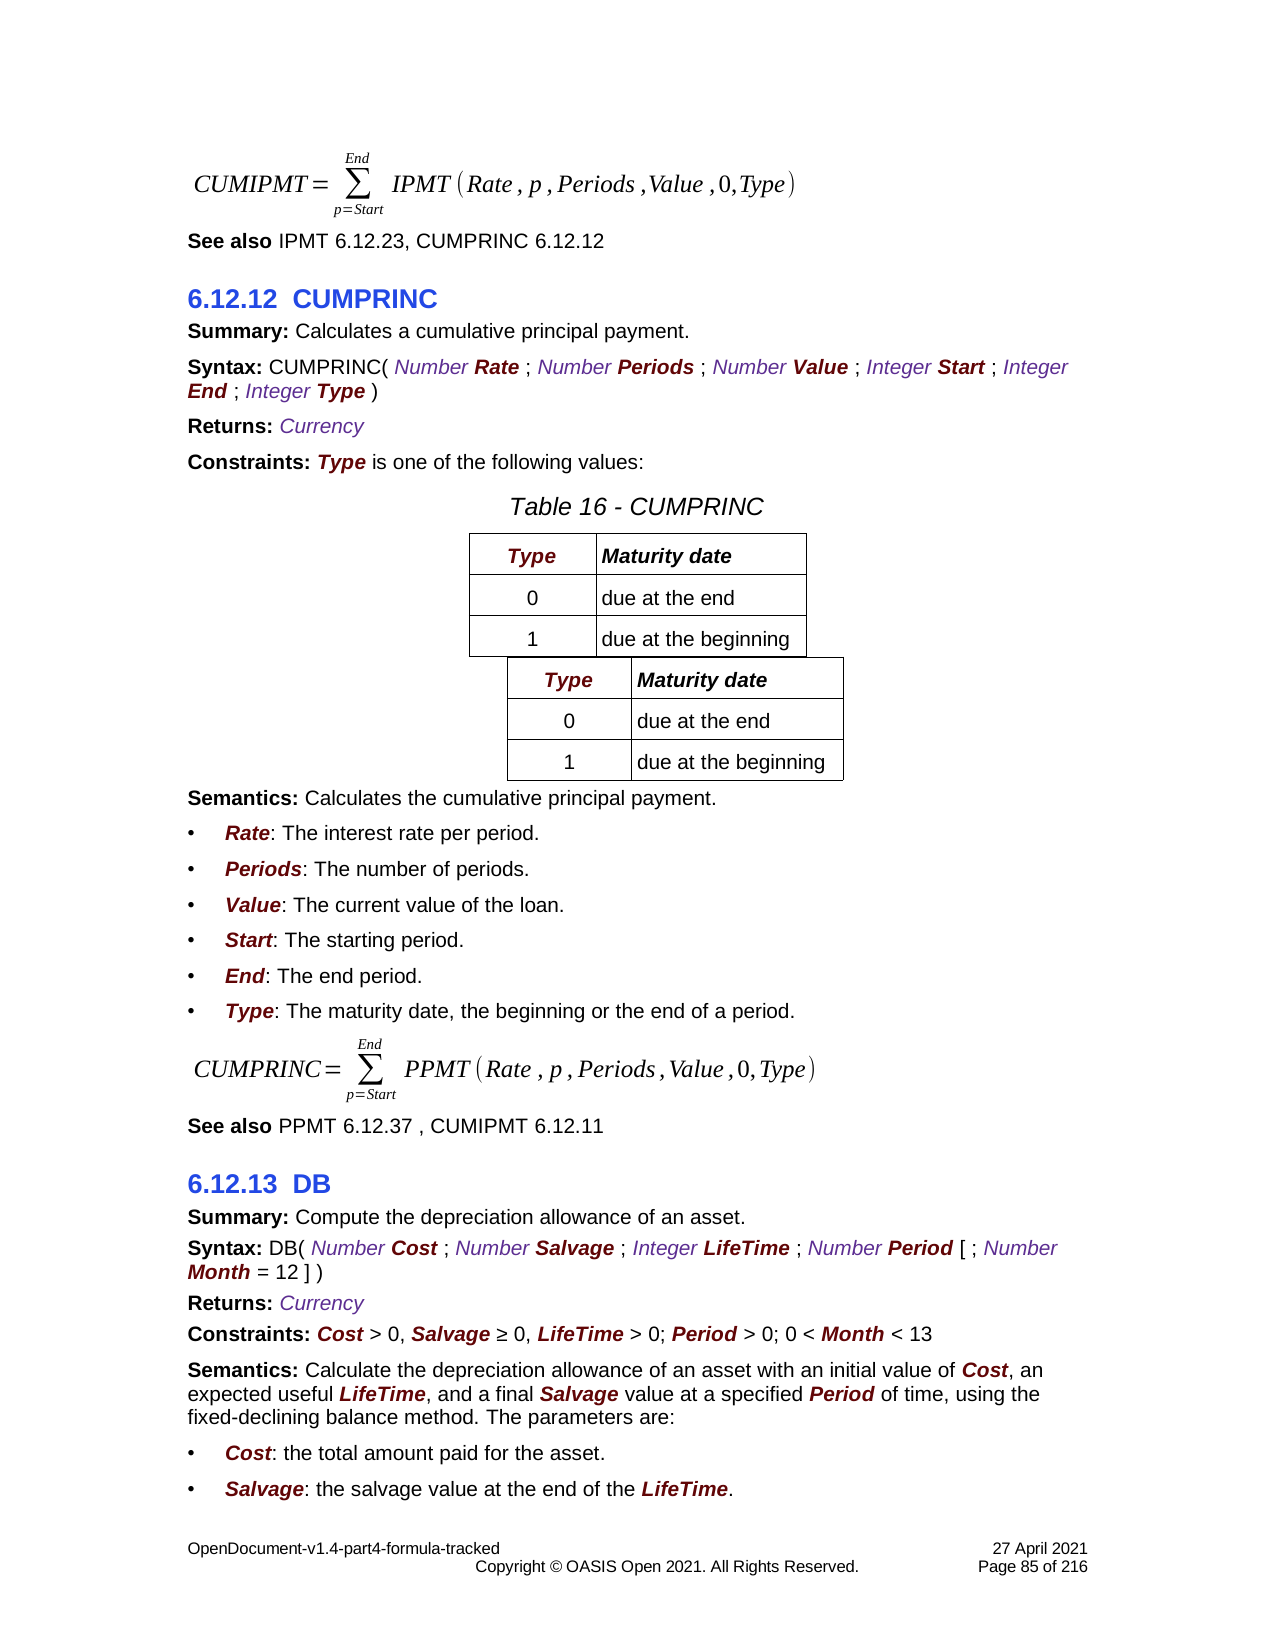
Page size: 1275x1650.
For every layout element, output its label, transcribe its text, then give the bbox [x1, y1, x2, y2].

list Salvage: the salvage value at the end of the LifeTime. [187, 1477, 1088, 1501]
list Cost: the total amount paid for the asset. [187, 1441, 1088, 1465]
list End: The end period. [187, 964, 1088, 988]
table_header Maturity date [632, 658, 843, 698]
list Value: The current value of the loan. [187, 893, 1088, 917]
text Syntax: DB( Number Cost ; Number Salvage ; Integer LifeTime ; Number Period [ ; Number Month = 12 ] ) [187, 1237, 1088, 1284]
text Syntax: CUMPRINC( Number Rate ; Number Periods ; Number Value ; Integer Start ; Integer End ; Integer Type ) [187, 356, 1088, 403]
list Rate: The interest rate per period. [187, 822, 1088, 845]
text Summary: Compute the depreciation allowance of an asset. [187, 1206, 1088, 1229]
text Constraints: Cost > 0, Salvage ≥ 0, LifeTime > 0; Period > 0; 0 < Month < 13 [187, 1323, 1088, 1346]
table_cell 0 [470, 575, 596, 615]
table_cell 1 [508, 740, 631, 780]
subtitle CUMPRINC [187, 284, 1088, 314]
text Returns: Currency [187, 1292, 1088, 1315]
table_cell due at the end [632, 699, 843, 739]
text Semantics: Calculates the cumulative principal payment. [187, 786, 1088, 810]
text Summary: Calculates a cumulative principal payment. [187, 320, 1088, 343]
text Constraints: Type is one of the following values: [187, 450, 1088, 474]
text Table 16 - CUMPRINC [187, 492, 1088, 521]
text Returns: Currency [187, 415, 1088, 438]
table_header Maturity date [597, 534, 806, 574]
table_cell 0 [508, 699, 631, 739]
list Start: The starting period. [187, 929, 1088, 952]
list Periods: The number of periods. [187, 857, 1088, 881]
table_header Type [508, 658, 631, 698]
table_cell due at the beginning [597, 616, 806, 656]
text See also IPMT 6.12.23, CUMPRINC 6.12.12 [187, 229, 1088, 253]
list Type: The maturity date, the beginning or the end of a period. [187, 1000, 1088, 1023]
table_cell due at the beginning [632, 740, 843, 780]
text Semantics: Calculate the depreciation allowance of an asset with an initial value of Cost, an expected useful LifeTime, and a final Salvage value at a specified Period of time, using the fixed-declining balance method. The parameters are: [187, 1359, 1088, 1429]
table_cell 1 [470, 616, 596, 656]
text See also PPMT 6.12.37 , CUMIPMT 6.12.11 [187, 1115, 1088, 1138]
table_header Type [470, 534, 596, 574]
table_cell due at the end [597, 575, 806, 615]
subtitle DB [187, 1169, 1088, 1199]
